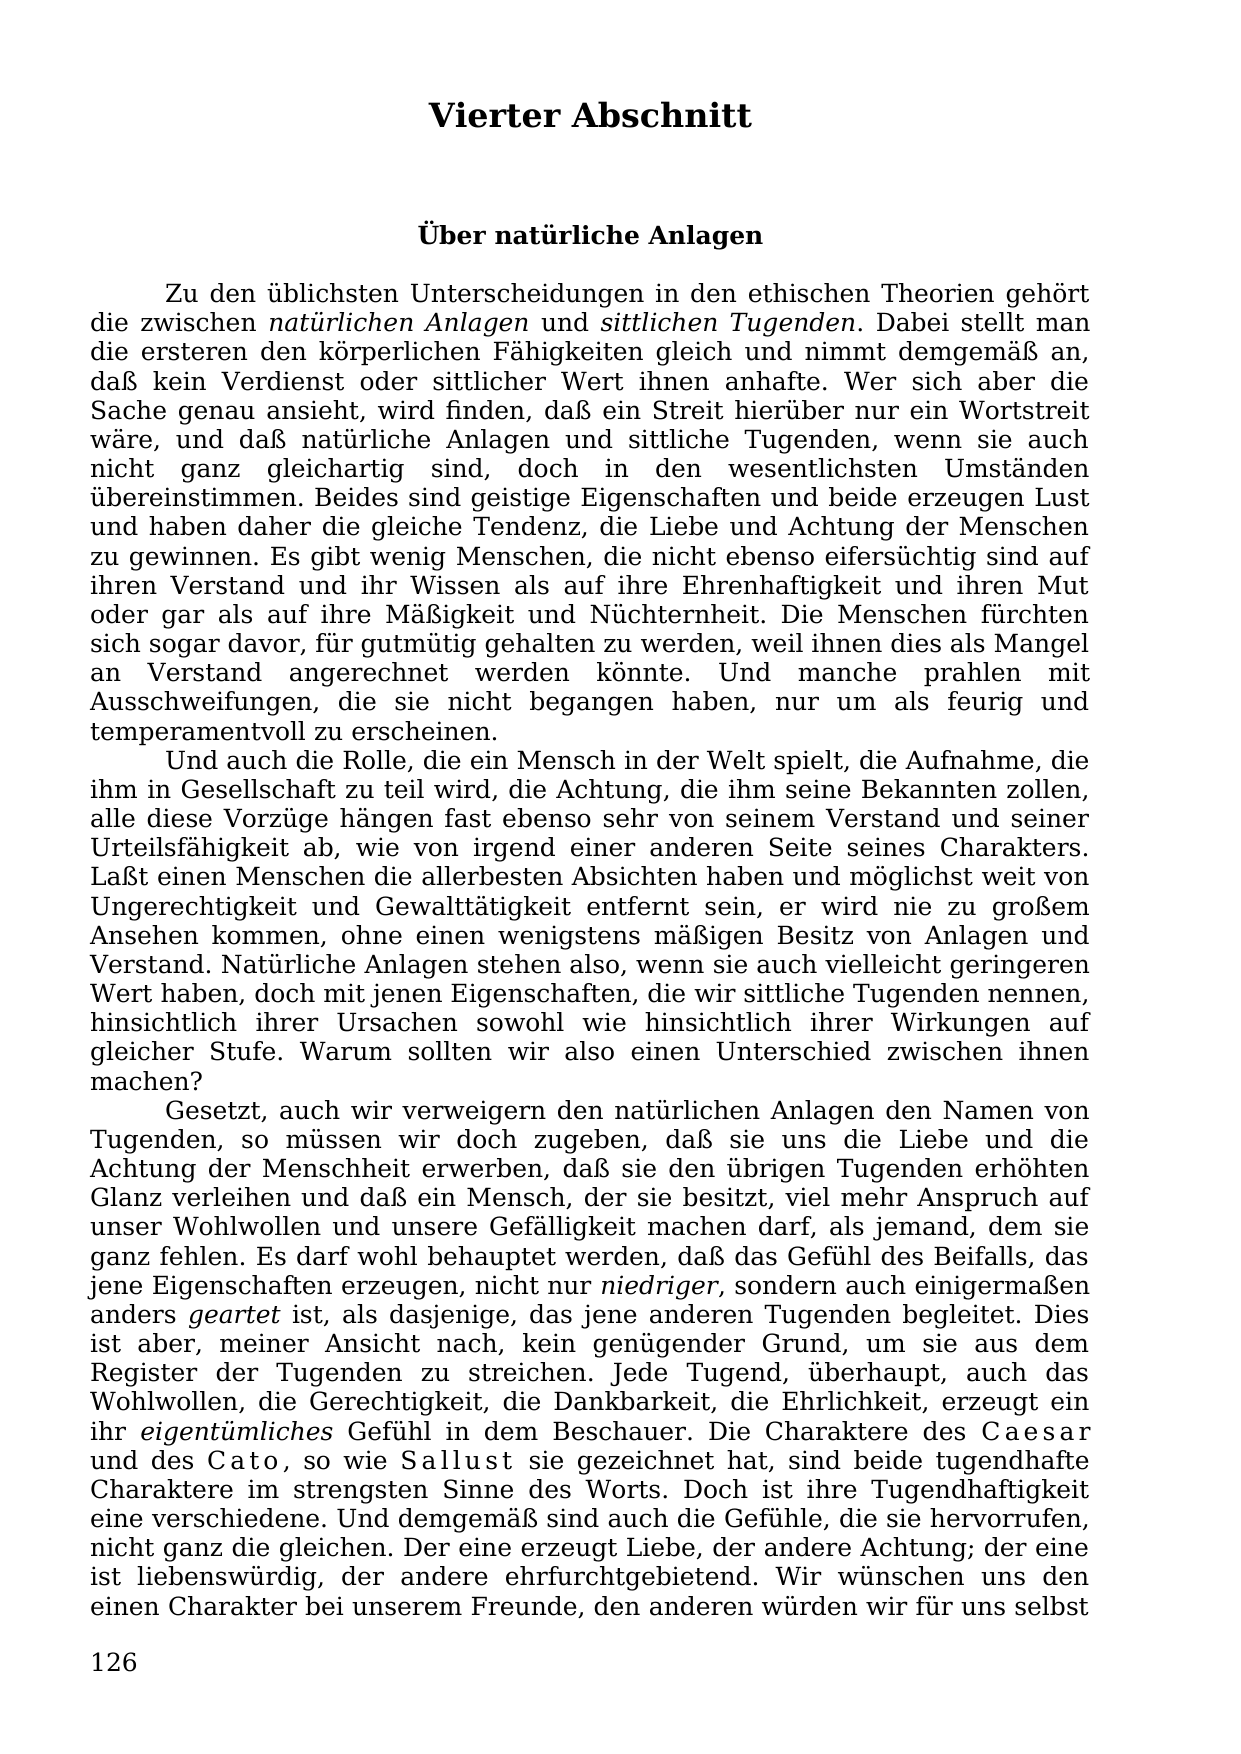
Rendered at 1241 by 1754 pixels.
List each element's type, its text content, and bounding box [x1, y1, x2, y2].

text Über natürliche Anlagen [90, 192, 1091, 250]
text Gesetzt, auch wir verweigern den natürlichen Anlagen den Namen von Tugenden, so müssen wir doch zugeben, daß sie uns die Liebe und die Achtung der Menschheit erwerben, daß sie den übrigen Tugenden erhöhten Glanz verleihen und daß ein Mensch, der sie besitzt, viel mehr Anspruch auf unser Wohlwollen und unsere Gefälligkeit machen darf, als jemand, dem sie ganz fehlen. Es darf wohl behauptet werden, daß das Gefühl des Beifalls, das jene Eigenschaften erzeugen, nicht nur niedriger, sondern auch einigermaßen anders geartet ist, als dasjenige, das jene anderen Tugenden begleitet. Dies ist aber, meiner Ansicht nach, kein genügender Grund, um sie aus dem Register der Tugenden zu streichen. Jede Tugend, überhaupt, auch das Wohlwollen, die Gerechtigkeit, die Dankbarkeit, die Ehrlichkeit, erzeugt ein ihr eigentümliches Gefühl in dem Beschauer. Die Charaktere des Caesar und des Cato, so wie Sallust sie gezeichnet hat, sind beide tugendhafte Charaktere im strengsten Sinne des Worts. Doch ist ihre Tugendhaftigkeit eine verschiedene. Und demgemäß sind auch die Gefühle, die sie hervorrufen, nicht ganz die gleichen. Der eine erzeugt Liebe, der andere Achtung; der eine ist liebenswürdig, der andere ehrfurchtgebietend. Wir wünschen uns den einen Charakter bei unserem Freunde, den anderen würden wir für uns selbst [90, 1096, 1091, 1621]
text Vierter Abschnitt [90, 75, 1091, 135]
text Zu den üblichsten Unterscheidungen in den ethischen Theorien gehört die zwischen natürlichen Anlagen und sittlichen Tugenden. Dabei stellt man die ersteren den körperlichen Fähigkeiten gleich und nimmt demgemäß an, daß kein Verdienst oder sittlicher Wert ihnen anhafte. Wer sich aber die Sache genau ansieht, wird ﬁnden, daß ein Streit hierüber nur ein Wortstreit wäre, und daß natürliche Anlagen und sittliche Tugenden, wenn sie auch nicht ganz gleichartig sind, doch in den wesentlichsten Umständen übereinstimmen. Beides sind geistige Eigenschaften und beide erzeugen Lust und haben daher die gleiche Tendenz, die Liebe und Achtung der Menschen zu gewinnen. Es gibt wenig Menschen, die nicht ebenso eifersüchtig sind auf ihren Verstand und ihr Wissen als auf ihre Ehrenhaftigkeit und ihren Mut oder gar als auf ihre Mäßigkeit und Nüchternheit. Die Menschen fürchten sich sogar davor, für gutmütig gehalten zu werden, weil ihnen dies als Mangel an Verstand angerechnet werden könnte. Und manche prahlen mit Ausschweifungen, die sie nicht begangen haben, nur um als feurig und temperamentvoll zu erscheinen. [90, 279, 1091, 746]
text Und auch die Rolle, die ein Mensch in der Welt spielt, die Aufnahme, die ihm in Gesellschaft zu teil wird, die Achtung, die ihm seine Bekannten zollen, alle diese Vorzüge hängen fast ebenso sehr von seinem Verstand und seiner Urteilsfähigkeit ab, wie von irgend einer anderen Seite seines Charakters. Laßt einen Menschen die allerbesten Absichten haben und möglichst weit von Ungerechtigkeit und Gewalttätigkeit entfernt sein, er wird nie zu großem Ansehen kommen, ohne einen wenigstens mäßigen Besitz von Anlagen und Verstand. Natürliche Anlagen stehen also, wenn sie auch vielleicht geringeren Wert haben, doch mit jenen Eigenschaften, die wir sittliche Tugenden nennen, hinsichtlich ihrer Ursachen sowohl wie hinsichtlich ihrer Wirkungen auf gleicher Stufe. Warum sollten wir also einen Unterschied zwischen ihnen machen? [90, 746, 1091, 1096]
